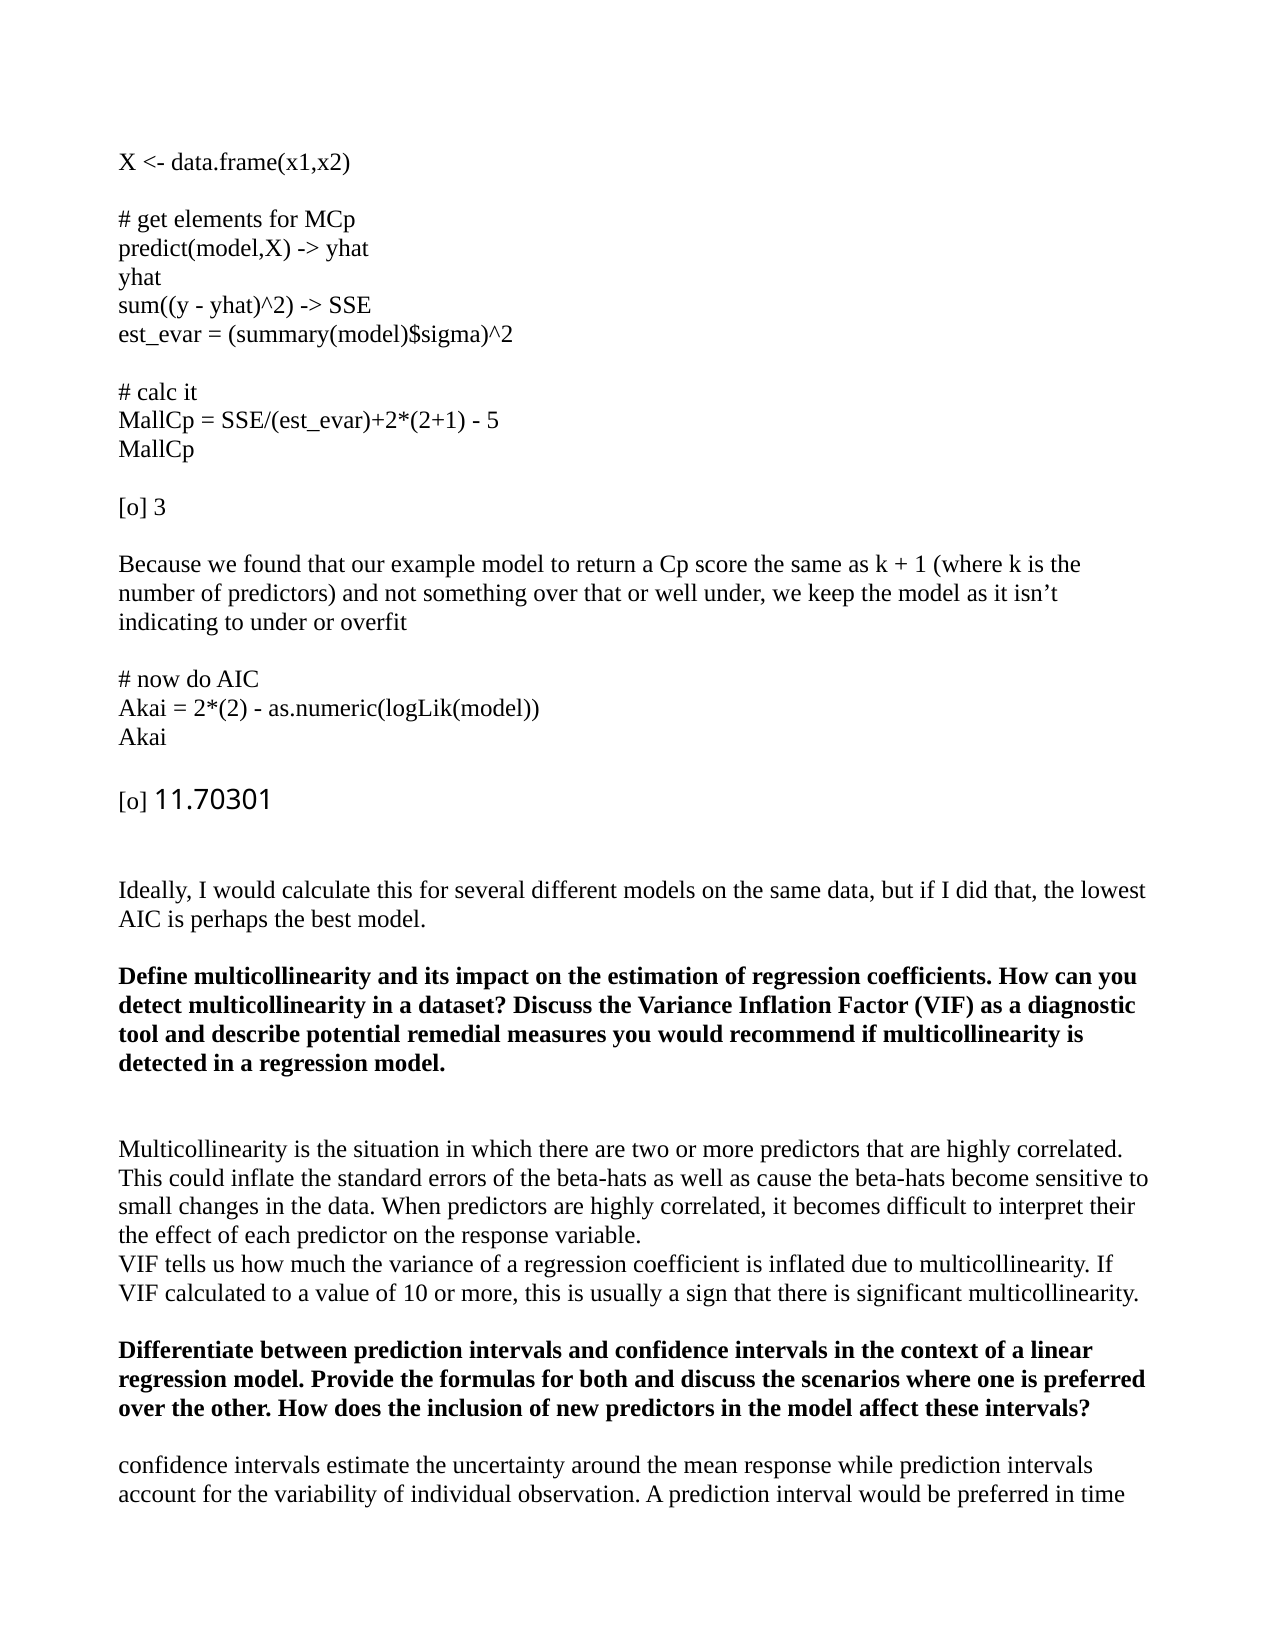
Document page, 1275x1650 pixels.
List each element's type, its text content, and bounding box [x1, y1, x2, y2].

text Akai [118, 722, 1157, 751]
text VIF tells us how much the variance of a regression coefficient is inflated due to multicollinearity. If VIF calculated to a value of 10 or more, this is usually a sign that there is significant multicollinearity. [118, 1249, 1157, 1306]
text est_evar = (summary(model)$sigma)^2 [118, 319, 1157, 348]
text # now do AIC [118, 664, 1157, 693]
text Because we found that our example model to return a Cp score the same as k + 1 (where k is the number of predictors) and not something over that or well under, we keep the model as it isn’t indicating to under or overfit [118, 549, 1157, 636]
text # get elements for MCp [118, 204, 1157, 233]
text confidence intervals estimate the uncertainty around the mean response while prediction intervals account for the variability of individual observation. A prediction interval would be preferred in time [118, 1450, 1157, 1508]
text MallCp = SSE/(est_evar)+2*(2+1) - 5 [118, 406, 1157, 434]
text Akai = 2*(2) - as.numeric(logLik(model)) [118, 693, 1157, 722]
text predict(model,X) -> yhat [118, 233, 1157, 262]
text # calc it [118, 377, 1157, 406]
text sum((y - yhat)^2) -> SSE [118, 291, 1157, 319]
text Differentiate between prediction intervals and confidence intervals in the context of a linear regression model. Provide the formulas for both and discuss the scenarios where one is preferred over the other. How does the inclusion of new predictors in the model affect these intervals? [118, 1335, 1157, 1421]
text yhat [118, 262, 1157, 291]
text [o] 11.70301 [118, 779, 1157, 818]
text Multicollinearity is the situation in which there are two or more predictors that are highly correlated. This could inflate the standard errors of the beta-hats as well as cause the beta-hats become sensitive to small changes in the data. When predictors are highly correlated, it becomes difficult to interpret their the effect of each predictor on the response variable. [118, 1134, 1157, 1249]
text MallCp [118, 434, 1157, 463]
text X <- data.frame(x1,x2) [118, 147, 1157, 176]
text Define multicollinearity and its impact on the estimation of regression coefficients. How can you detect multicollinearity in a dataset? Discuss the Variance Inflation Factor (VIF) as a diagnostic tool and describe potential remedial measures you would recommend if multicollinearity is detected in a regression model. [118, 961, 1157, 1076]
text Ideally, I would calculate this for several different models on the same data, but if I did that, the lowest AIC is perhaps the best model. [118, 875, 1157, 933]
text [o] 3 [118, 492, 1157, 521]
